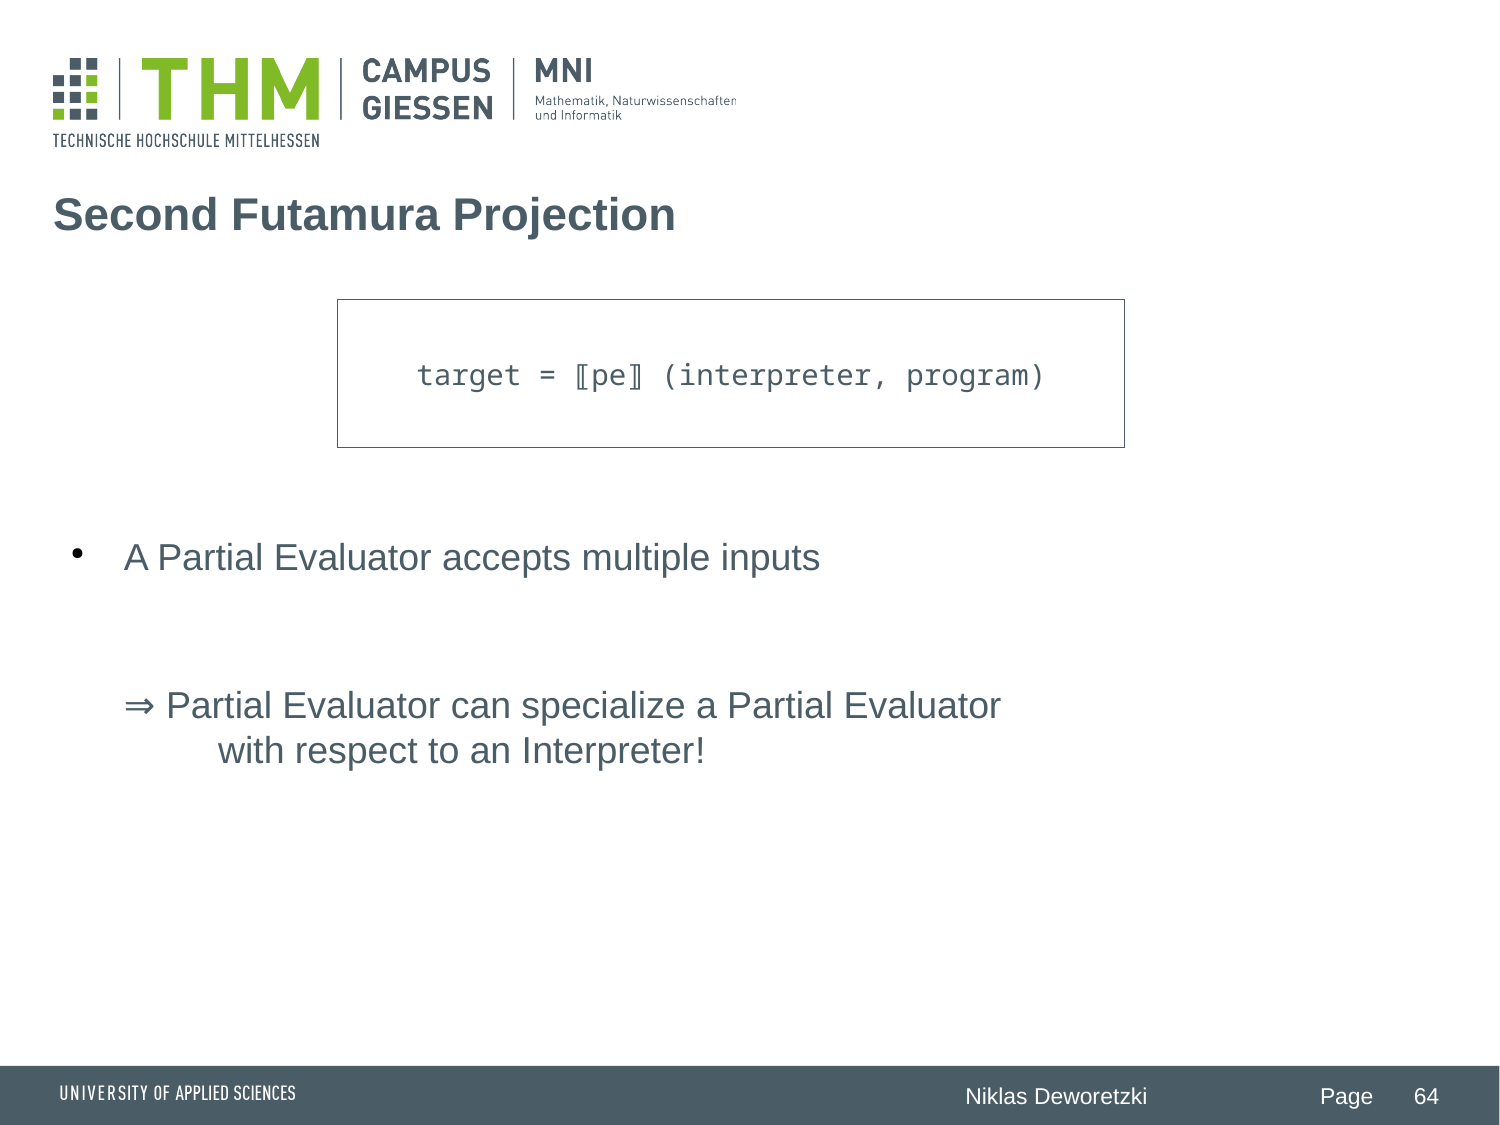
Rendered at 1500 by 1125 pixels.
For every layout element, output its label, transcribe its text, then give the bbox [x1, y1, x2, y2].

list A Partial Evaluator accepts multiple inputs ⇒ Partial Evaluator can specialize a Partial Evaluator with respect to an Interpreter! [53, 525, 1436, 1013]
slide_number [1376, 1073, 1455, 1118]
title Second Futamura Projection [53, 177, 1435, 272]
text_box target = ⟦pe⟧ (interpreter, program) [337, 299, 1125, 448]
picture [53, 58, 736, 147]
picture [59, 1082, 296, 1104]
